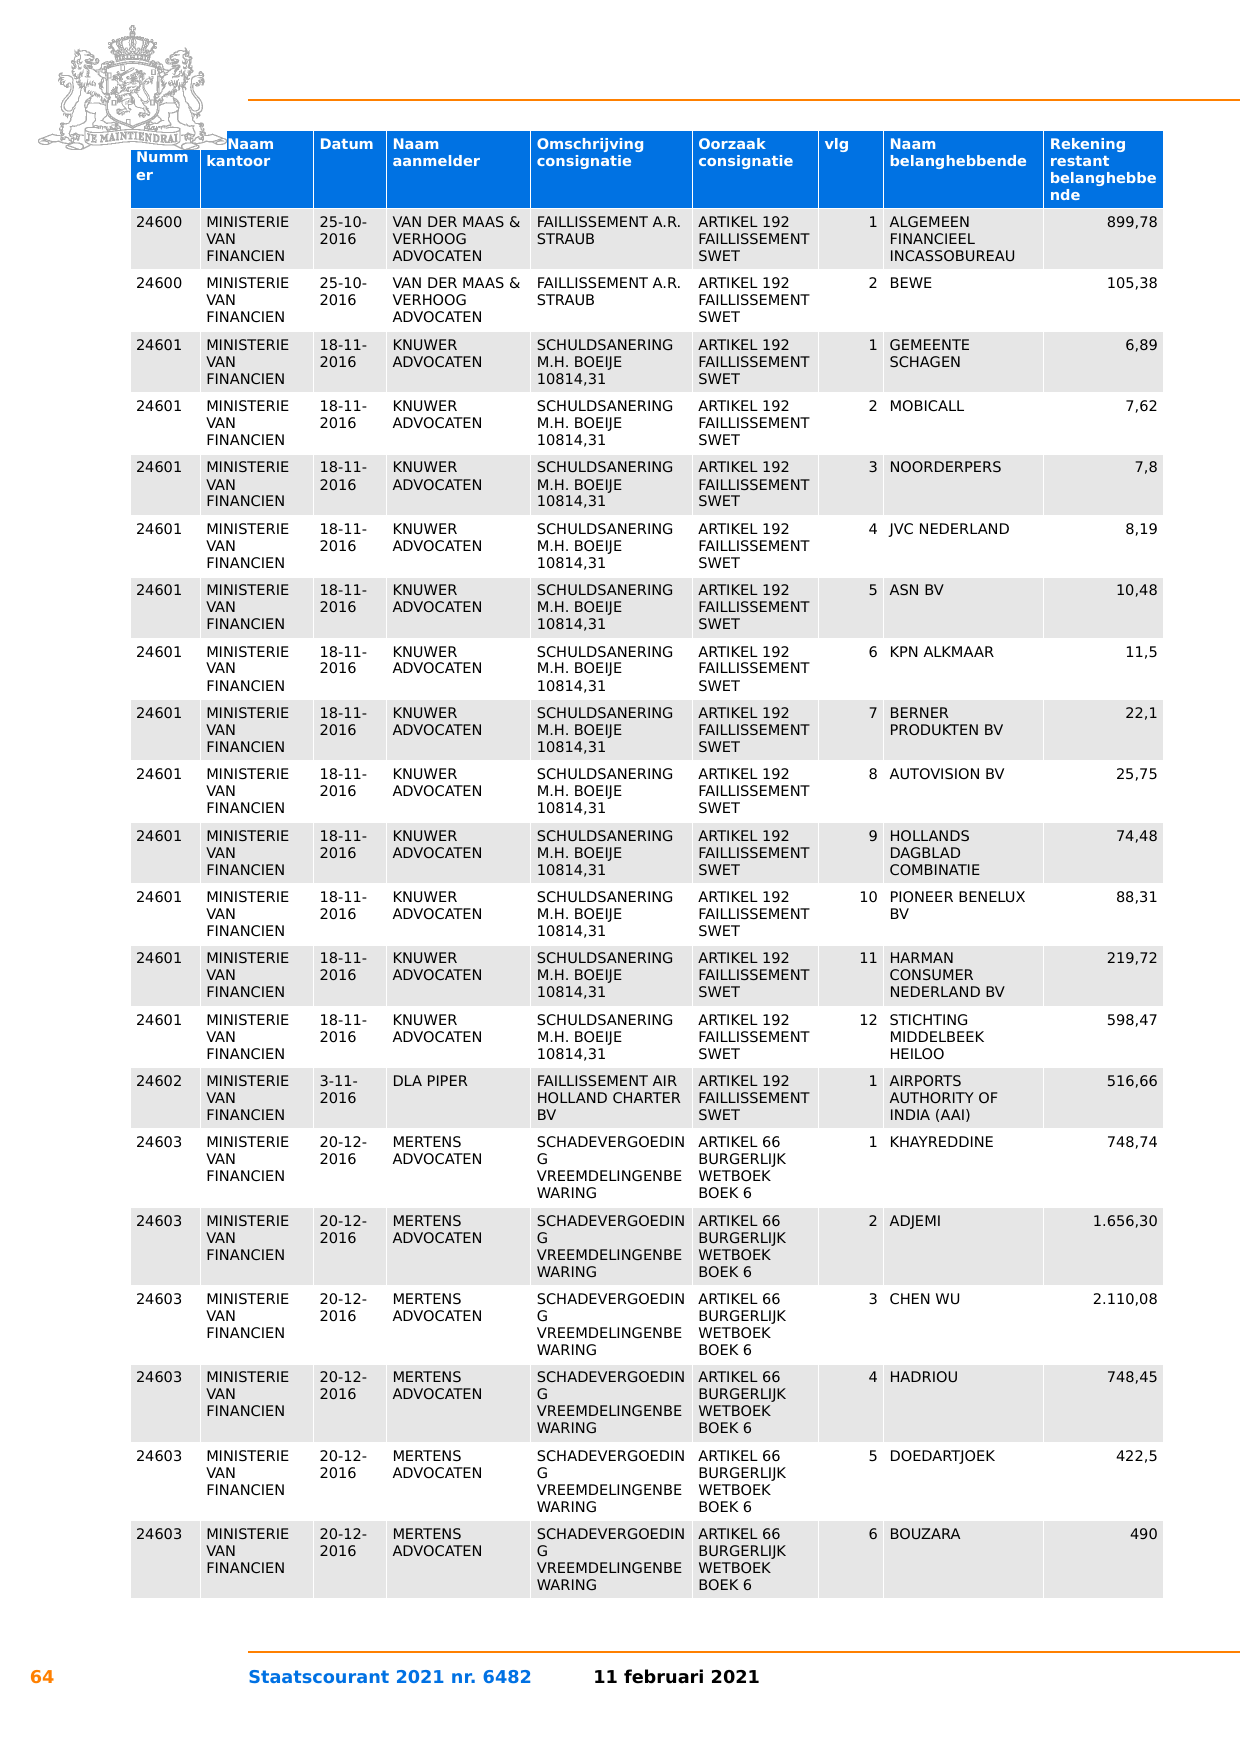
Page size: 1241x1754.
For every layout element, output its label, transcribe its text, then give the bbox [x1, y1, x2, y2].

table_cell 18-11-2016 [314, 946, 386, 1006]
table_cell 11 [819, 946, 883, 1006]
table_cell SCHULDSANERING M.H. BOEIJE 10814,31 [531, 455, 692, 515]
table_cell KNUWER ADVOCATEN [387, 1007, 530, 1067]
table_cell AIRPORTS AUTHORITY OF INDIA (AAI) [884, 1068, 1043, 1128]
table_cell KNUWER ADVOCATEN [387, 455, 530, 515]
table_header Nummer [131, 150, 200, 208]
table_cell KNUWER ADVOCATEN [387, 639, 530, 699]
table_cell ARTIKEL 192 FAILLISSEMENTSWET [693, 332, 818, 392]
table_cell KNUWER ADVOCATEN [387, 700, 530, 760]
table_cell HARMAN CONSUMER NEDERLAND BV [884, 946, 1043, 1006]
table_cell 12 [819, 1007, 883, 1067]
table_cell MINISTERIE VAN FINANCIEN [201, 946, 313, 1006]
table_cell 2 [819, 393, 883, 454]
table_cell SCHADEVERGOEDING VREEMDELINGENBEWARING [531, 1286, 692, 1363]
table_cell 18-11-2016 [314, 578, 386, 638]
table_cell 24601 [131, 946, 200, 1006]
table_cell BEWE [884, 271, 1043, 331]
table_cell MINISTERIE VAN FINANCIEN [201, 1365, 313, 1442]
table_cell ARTIKEL 66 BURGERLIJK WETBOEK BOEK 6 [693, 1286, 818, 1363]
table_cell MERTENS ADVOCATEN [387, 1521, 530, 1598]
table_header Datum [314, 131, 386, 208]
table_cell 18-11-2016 [314, 455, 386, 515]
table_cell ARTIKEL 192 FAILLISSEMENTSWET [693, 516, 818, 576]
table_cell 748,45 [1044, 1365, 1163, 1442]
table_cell MINISTERIE VAN FINANCIEN [201, 1521, 313, 1598]
table_cell SCHADEVERGOEDING VREEMDELINGENBEWARING [531, 1443, 692, 1520]
table_cell 24600 [131, 271, 200, 331]
table_cell ARTIKEL 192 FAILLISSEMENTSWET [693, 700, 818, 760]
table_cell 24603 [131, 1443, 200, 1520]
table_cell 24601 [131, 332, 200, 392]
table_cell 20-12-2016 [314, 1443, 386, 1520]
table_header Naam aanmelder [387, 131, 530, 208]
table_cell ARTIKEL 192 FAILLISSEMENTSWET [693, 639, 818, 699]
table_cell MINISTERIE VAN FINANCIEN [201, 1068, 313, 1128]
table_cell 24601 [131, 455, 200, 515]
picture [38, 25, 227, 150]
table_cell MINISTERIE VAN FINANCIEN [201, 884, 313, 944]
table_cell 25-10-2016 [314, 209, 386, 269]
table_cell VAN DER MAAS & VERHOOG ADVOCATEN [387, 271, 530, 331]
table_cell ADJEMI [884, 1208, 1043, 1285]
table_cell SCHULDSANERING M.H. BOEIJE 10814,31 [531, 946, 692, 1006]
table_cell ARTIKEL 192 FAILLISSEMENTSWET [693, 884, 818, 944]
table_cell MINISTERIE VAN FINANCIEN [201, 1007, 313, 1067]
table_cell 20-12-2016 [314, 1286, 386, 1363]
table_cell 24601 [131, 761, 200, 822]
table_cell SCHULDSANERING M.H. BOEIJE 10814,31 [531, 700, 692, 760]
table_cell MINISTERIE VAN FINANCIEN [201, 823, 313, 883]
table_cell MINISTERIE VAN FINANCIEN [201, 393, 313, 454]
table_cell MINISTERIE VAN FINANCIEN [201, 700, 313, 760]
table_cell 10 [819, 884, 883, 944]
table_cell KNUWER ADVOCATEN [387, 761, 530, 822]
table_cell 3 [819, 455, 883, 515]
table_cell ARTIKEL 192 FAILLISSEMENTSWET [693, 578, 818, 638]
table_cell ARTIKEL 192 FAILLISSEMENTSWET [693, 209, 818, 269]
table_cell 25,75 [1044, 761, 1163, 822]
table_cell 20-12-2016 [314, 1521, 386, 1598]
table_cell 6 [819, 639, 883, 699]
table_cell 598,47 [1044, 1007, 1163, 1067]
table_cell 18-11-2016 [314, 639, 386, 699]
table_cell 748,74 [1044, 1130, 1163, 1207]
table_cell 6 [819, 1521, 883, 1598]
table_cell MERTENS ADVOCATEN [387, 1130, 530, 1207]
table_cell 74,48 [1044, 823, 1163, 883]
table_cell BERNER PRODUKTEN BV [884, 700, 1043, 760]
table_cell NOORDERPERS [884, 455, 1043, 515]
table_cell 18-11-2016 [314, 393, 386, 454]
table_cell SCHULDSANERING M.H. BOEIJE 10814,31 [531, 578, 692, 638]
table_cell 6,89 [1044, 332, 1163, 392]
table_cell MOBICALL [884, 393, 1043, 454]
table_header Rekening restant belanghebbende [1044, 131, 1163, 208]
table_cell 24601 [131, 884, 200, 944]
table_header Omschrijving consignatie [531, 131, 692, 208]
table_cell 7 [819, 700, 883, 760]
table_cell ARTIKEL 66 BURGERLIJK WETBOEK BOEK 6 [693, 1443, 818, 1520]
table_cell ARTIKEL 192 FAILLISSEMENTSWET [693, 393, 818, 454]
table_cell 24601 [131, 578, 200, 638]
table_cell 3-11-2016 [314, 1068, 386, 1128]
table_cell GEMEENTE SCHAGEN [884, 332, 1043, 392]
table_cell MINISTERIE VAN FINANCIEN [201, 578, 313, 638]
table_cell SCHADEVERGOEDING VREEMDELINGENBEWARING [531, 1130, 692, 1207]
table_cell 5 [819, 578, 883, 638]
table_cell HOLLANDS DAGBLAD COMBINATIE [884, 823, 1043, 883]
table_cell 2 [819, 271, 883, 331]
table_header Naam belanghebbende [884, 131, 1043, 208]
table_header Naam kantoor [201, 131, 313, 208]
table_cell SCHULDSANERING M.H. BOEIJE 10814,31 [531, 393, 692, 454]
table_cell KNUWER ADVOCATEN [387, 516, 530, 576]
table_cell ARTIKEL 66 BURGERLIJK WETBOEK BOEK 6 [693, 1130, 818, 1207]
table_cell 25-10-2016 [314, 271, 386, 331]
table_cell 2.110,08 [1044, 1286, 1163, 1363]
table_cell SCHULDSANERING M.H. BOEIJE 10814,31 [531, 1007, 692, 1067]
table_cell MINISTERIE VAN FINANCIEN [201, 1130, 313, 1207]
table_cell 1 [819, 209, 883, 269]
table_cell KNUWER ADVOCATEN [387, 393, 530, 454]
table_cell 18-11-2016 [314, 700, 386, 760]
table_cell MINISTERIE VAN FINANCIEN [201, 209, 313, 269]
table_cell FAILLISSEMENT A.R. STRAUB [531, 209, 692, 269]
table_cell ARTIKEL 192 FAILLISSEMENTSWET [693, 1068, 818, 1128]
table_cell 24603 [131, 1286, 200, 1363]
table_header vlg [819, 131, 883, 208]
table_cell 4 [819, 516, 883, 576]
table_cell AUTOVISION BV [884, 761, 1043, 822]
table_cell 24601 [131, 393, 200, 454]
table_cell ARTIKEL 192 FAILLISSEMENTSWET [693, 271, 818, 331]
table_cell MINISTERIE VAN FINANCIEN [201, 1443, 313, 1520]
table_cell SCHULDSANERING M.H. BOEIJE 10814,31 [531, 516, 692, 576]
table_cell 3 [819, 1286, 883, 1363]
table_cell 7,62 [1044, 393, 1163, 454]
table_cell MINISTERIE VAN FINANCIEN [201, 761, 313, 822]
table_cell BOUZARA [884, 1521, 1043, 1598]
table_cell MERTENS ADVOCATEN [387, 1443, 530, 1520]
table_cell 18-11-2016 [314, 761, 386, 822]
table_cell KNUWER ADVOCATEN [387, 823, 530, 883]
table_cell SCHULDSANERING M.H. BOEIJE 10814,31 [531, 761, 692, 822]
table_cell 20-12-2016 [314, 1365, 386, 1442]
table_cell KNUWER ADVOCATEN [387, 578, 530, 638]
table_cell 24603 [131, 1365, 200, 1442]
table_cell 2 [819, 1208, 883, 1285]
table_cell 18-11-2016 [314, 884, 386, 944]
table_cell MINISTERIE VAN FINANCIEN [201, 1208, 313, 1285]
table_cell MINISTERIE VAN FINANCIEN [201, 639, 313, 699]
table_cell MERTENS ADVOCATEN [387, 1365, 530, 1442]
table_cell 18-11-2016 [314, 516, 386, 576]
table_cell ASN BV [884, 578, 1043, 638]
table_cell ARTIKEL 192 FAILLISSEMENTSWET [693, 946, 818, 1006]
table_cell 8 [819, 761, 883, 822]
table_cell 105,38 [1044, 271, 1163, 331]
table_cell KNUWER ADVOCATEN [387, 946, 530, 1006]
table_cell SCHADEVERGOEDING VREEMDELINGENBEWARING [531, 1208, 692, 1285]
table_cell 24601 [131, 639, 200, 699]
table_cell MINISTERIE VAN FINANCIEN [201, 1286, 313, 1363]
table_cell MINISTERIE VAN FINANCIEN [201, 455, 313, 515]
table_cell PIONEER BENELUX BV [884, 884, 1043, 944]
table_cell 5 [819, 1443, 883, 1520]
table_cell ARTIKEL 66 BURGERLIJK WETBOEK BOEK 6 [693, 1365, 818, 1442]
table_cell 24601 [131, 1007, 200, 1067]
table_cell ARTIKEL 192 FAILLISSEMENTSWET [693, 761, 818, 822]
table_cell 219,72 [1044, 946, 1163, 1006]
table_cell 24603 [131, 1521, 200, 1598]
table_cell SCHULDSANERING M.H. BOEIJE 10814,31 [531, 823, 692, 883]
table_cell ARTIKEL 192 FAILLISSEMENTSWET [693, 823, 818, 883]
table_cell KPN ALKMAAR [884, 639, 1043, 699]
table_cell 24603 [131, 1130, 200, 1207]
table_cell 18-11-2016 [314, 332, 386, 392]
table_cell STICHTING MIDDELBEEK HEILOO [884, 1007, 1043, 1067]
table_cell FAILLISSEMENT A.R. STRAUB [531, 271, 692, 331]
table_cell ARTIKEL 192 FAILLISSEMENTSWET [693, 1007, 818, 1067]
table_cell DOEDARTJOEK [884, 1443, 1043, 1520]
table_cell 11,5 [1044, 639, 1163, 699]
table_cell SCHULDSANERING M.H. BOEIJE 10814,31 [531, 639, 692, 699]
table_cell 20-12-2016 [314, 1130, 386, 1207]
table_cell 18-11-2016 [314, 1007, 386, 1067]
table_cell 7,8 [1044, 455, 1163, 515]
table_cell CHEN WU [884, 1286, 1043, 1363]
table_header Oorzaak consignatie [693, 131, 818, 208]
table_cell 24601 [131, 700, 200, 760]
table_cell MERTENS ADVOCATEN [387, 1286, 530, 1363]
table_cell 490 [1044, 1521, 1163, 1598]
table_cell MERTENS ADVOCATEN [387, 1208, 530, 1285]
table_cell 899,78 [1044, 209, 1163, 269]
table_cell 516,66 [1044, 1068, 1163, 1128]
table_cell 1 [819, 1068, 883, 1128]
table_cell 422,5 [1044, 1443, 1163, 1520]
table_cell ALGEMEEN FINANCIEEL INCASSOBUREAU [884, 209, 1043, 269]
table_cell 88,31 [1044, 884, 1163, 944]
table_cell JVC NEDERLAND [884, 516, 1043, 576]
table_cell 24601 [131, 516, 200, 576]
table_cell ARTIKEL 66 BURGERLIJK WETBOEK BOEK 6 [693, 1208, 818, 1285]
table_cell VAN DER MAAS & VERHOOG ADVOCATEN [387, 209, 530, 269]
table_cell 10,48 [1044, 578, 1163, 638]
table_cell ARTIKEL 66 BURGERLIJK WETBOEK BOEK 6 [693, 1521, 818, 1598]
table_cell HADRIOU [884, 1365, 1043, 1442]
table_cell 1 [819, 1130, 883, 1207]
table_cell 1 [819, 332, 883, 392]
table_cell 24602 [131, 1068, 200, 1128]
table_cell 24603 [131, 1208, 200, 1285]
table_cell 1.656,30 [1044, 1208, 1163, 1285]
table_cell 24600 [131, 209, 200, 269]
table_cell SCHULDSANERING M.H. BOEIJE 10814,31 [531, 332, 692, 392]
table_cell KNUWER ADVOCATEN [387, 884, 530, 944]
table_cell 22,1 [1044, 700, 1163, 760]
table_cell SCHULDSANERING M.H. BOEIJE 10814,31 [531, 884, 692, 944]
table_cell DLA PIPER [387, 1068, 530, 1128]
table_cell ARTIKEL 192 FAILLISSEMENTSWET [693, 455, 818, 515]
table_cell SCHADEVERGOEDING VREEMDELINGENBEWARING [531, 1521, 692, 1598]
table_cell 20-12-2016 [314, 1208, 386, 1285]
table_cell MINISTERIE VAN FINANCIEN [201, 332, 313, 392]
table_cell 18-11-2016 [314, 823, 386, 883]
table_cell 4 [819, 1365, 883, 1442]
table_cell MINISTERIE VAN FINANCIEN [201, 271, 313, 331]
table_cell 8,19 [1044, 516, 1163, 576]
table_cell KNUWER ADVOCATEN [387, 332, 530, 392]
table_cell 24601 [131, 823, 200, 883]
table_cell KHAYREDDINE [884, 1130, 1043, 1207]
table_cell 9 [819, 823, 883, 883]
table_cell MINISTERIE VAN FINANCIEN [201, 516, 313, 576]
table_cell SCHADEVERGOEDING VREEMDELINGENBEWARING [531, 1365, 692, 1442]
table_cell FAILLISSEMENT AIR HOLLAND CHARTER BV [531, 1068, 692, 1128]
